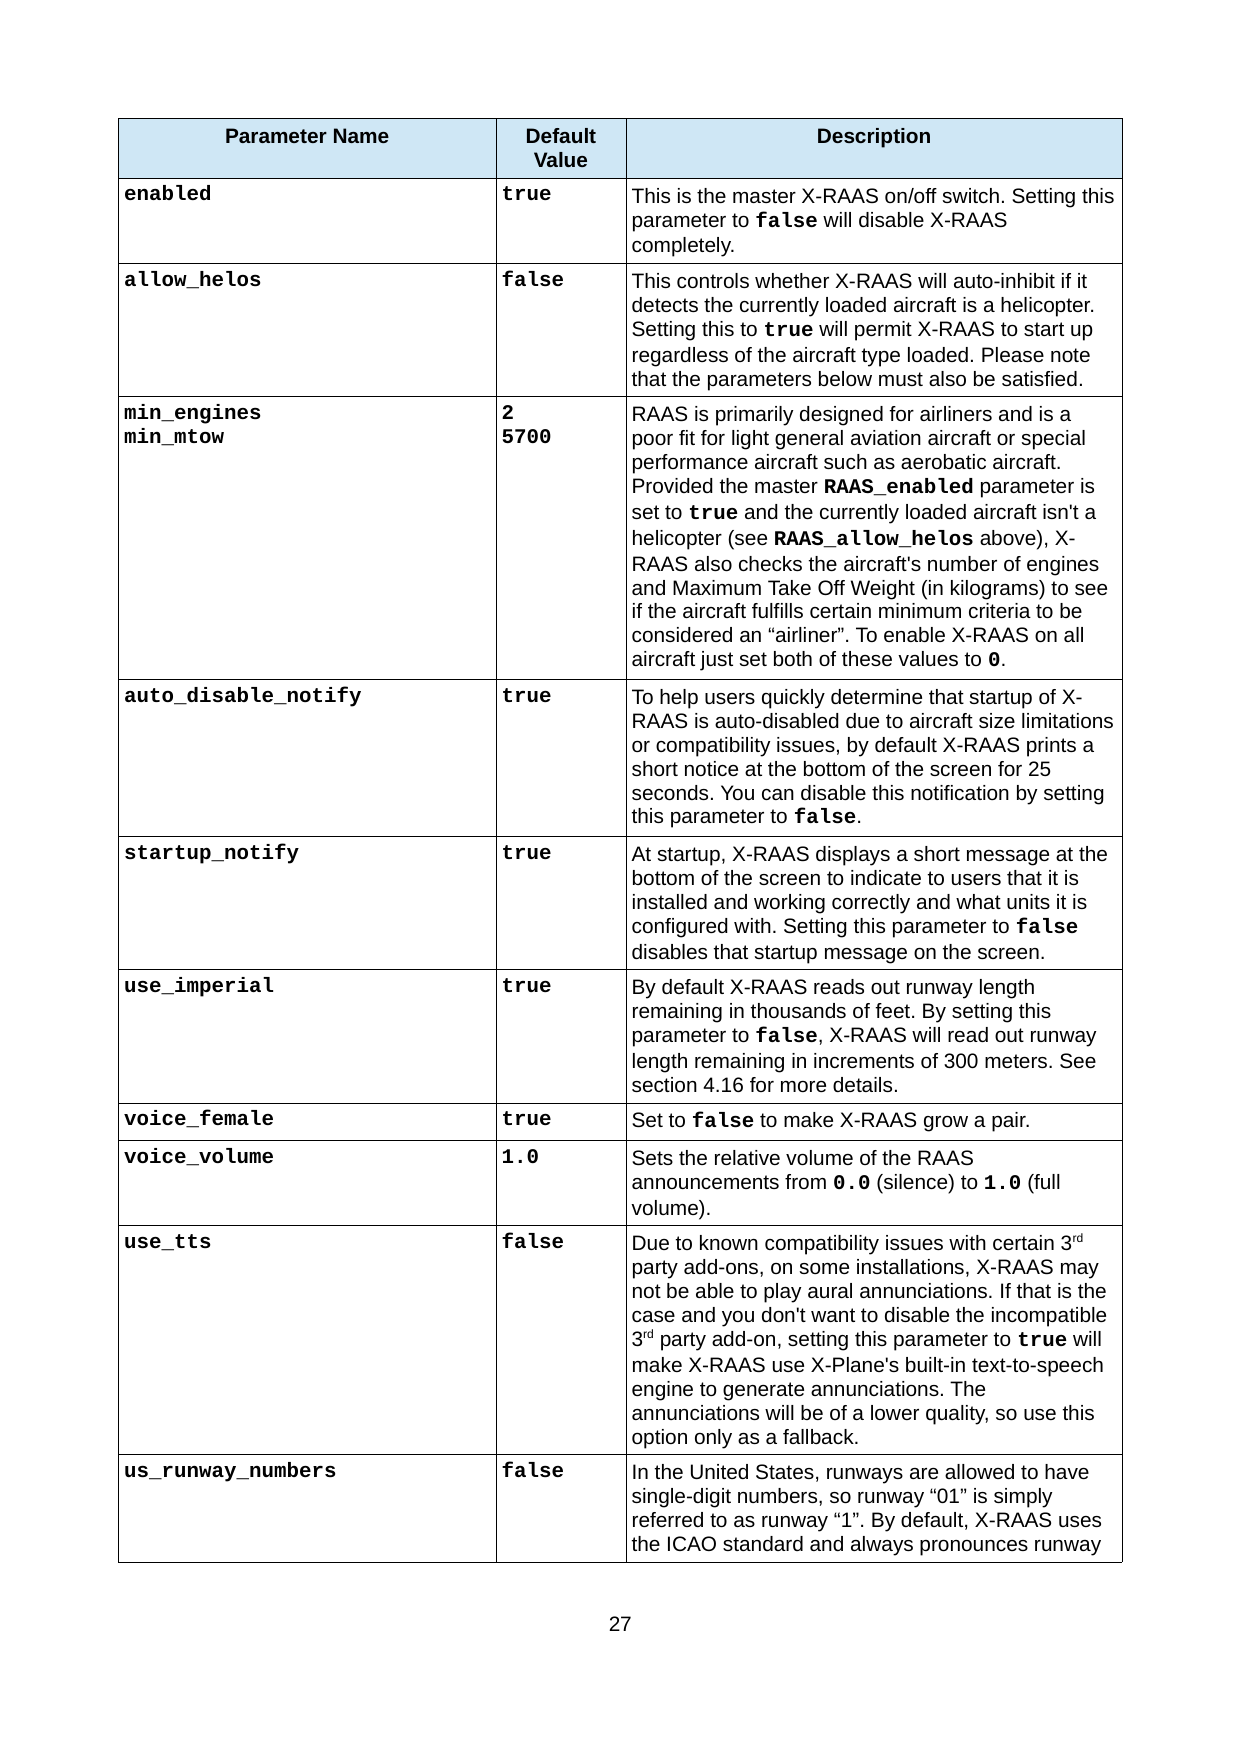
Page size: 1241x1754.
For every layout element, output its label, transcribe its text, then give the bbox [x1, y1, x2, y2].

table_cell Set to false to make X-RAAS grow a pair. [627, 1104, 1122, 1140]
table_cell enabled [119, 179, 496, 263]
table_cell min_engines min_mtow [119, 397, 496, 679]
table_cell This controls whether X-RAAS will auto-inhibit if it detects the currently loaded aircraft is a helicopter. Setting this to true will permit X-RAAS to start up regardless of the aircraft type loaded. Please note that the parameters below must also be satisfied. [627, 264, 1122, 396]
table_cell allow_helos [119, 264, 496, 396]
table_cell 2 5700 [497, 397, 626, 679]
table_header Default Value [497, 119, 626, 178]
table_cell false [497, 1226, 626, 1454]
table_header Parameter Name [119, 119, 496, 178]
table_cell use_tts [119, 1226, 496, 1454]
table_cell At startup, X-RAAS displays a short message at the bottom of the screen to indicate to users that it is installed and working correctly and what units it is configured with. Setting this parameter to false disables that startup message on the screen. [627, 837, 1122, 969]
table_cell true [497, 970, 626, 1102]
table_cell true [497, 1104, 626, 1140]
table_cell us_runway_numbers [119, 1455, 496, 1562]
table_cell false [497, 264, 626, 396]
table_cell false [497, 1455, 626, 1562]
table_cell 1.0 [497, 1141, 626, 1225]
table_cell voice_female [119, 1104, 496, 1140]
table_cell In the United States, runways are allowed to have single-digit numbers, so runway “01” is simply referred to as runway “1”. By default, X-RAAS uses the ICAO standard and always pronounces runway [627, 1455, 1122, 1562]
table_cell Sets the relative volume of the RAAS announcements from 0.0 (silence) to 1.0 (full volume). [627, 1141, 1122, 1225]
table_cell voice_volume [119, 1141, 496, 1225]
table_cell true [497, 680, 626, 836]
table_cell use_imperial [119, 970, 496, 1102]
table_header Description [627, 119, 1122, 178]
table_cell This is the master X-RAAS on/off switch. Setting this parameter to false will disable X-RAAS completely. [627, 179, 1122, 263]
table_cell By default X-RAAS reads out runway length remaining in thousands of feet. By setting this parameter to false, X-RAAS will read out runway length remaining in increments of 300 meters. See section 4.16 for more details. [627, 970, 1122, 1102]
table_cell true [497, 179, 626, 263]
table_cell auto_disable_notify [119, 680, 496, 836]
table_cell RAAS is primarily designed for airliners and is a poor fit for light general aviation aircraft or special performance aircraft such as aerobatic aircraft. Provided the master RAAS_enabled parameter is set to true and the currently loaded aircraft isn't a helicopter (see RAAS_allow_helos above), X-RAAS also checks the aircraft's number of engines and Maximum Take Off Weight (in kilograms) to see if the aircraft fulfills certain minimum criteria to be considered an “airliner”. To enable X-RAAS on all aircraft just set both of these values to 0. [627, 397, 1122, 679]
table_cell true [497, 837, 626, 969]
table_cell Due to known compatibility issues with certain 3rd party add-ons, on some installations, X-RAAS may not be able to play aural annunciations. If that is the case and you don't want to disable the incompatible 3rd party add-on, setting this parameter to true will make X-RAAS use X-Plane's built-in text-to-speech engine to generate annunciations. The annunciations will be of a lower quality, so use this option only as a fallback. [627, 1226, 1122, 1454]
table_cell startup_notify [119, 837, 496, 969]
table_cell To help users quickly determine that startup of X-RAAS is auto-disabled due to aircraft size limitations or compatibility issues, by default X-RAAS prints a short notice at the bottom of the screen for 25 seconds. You can disable this notification by setting this parameter to false. [627, 680, 1122, 836]
